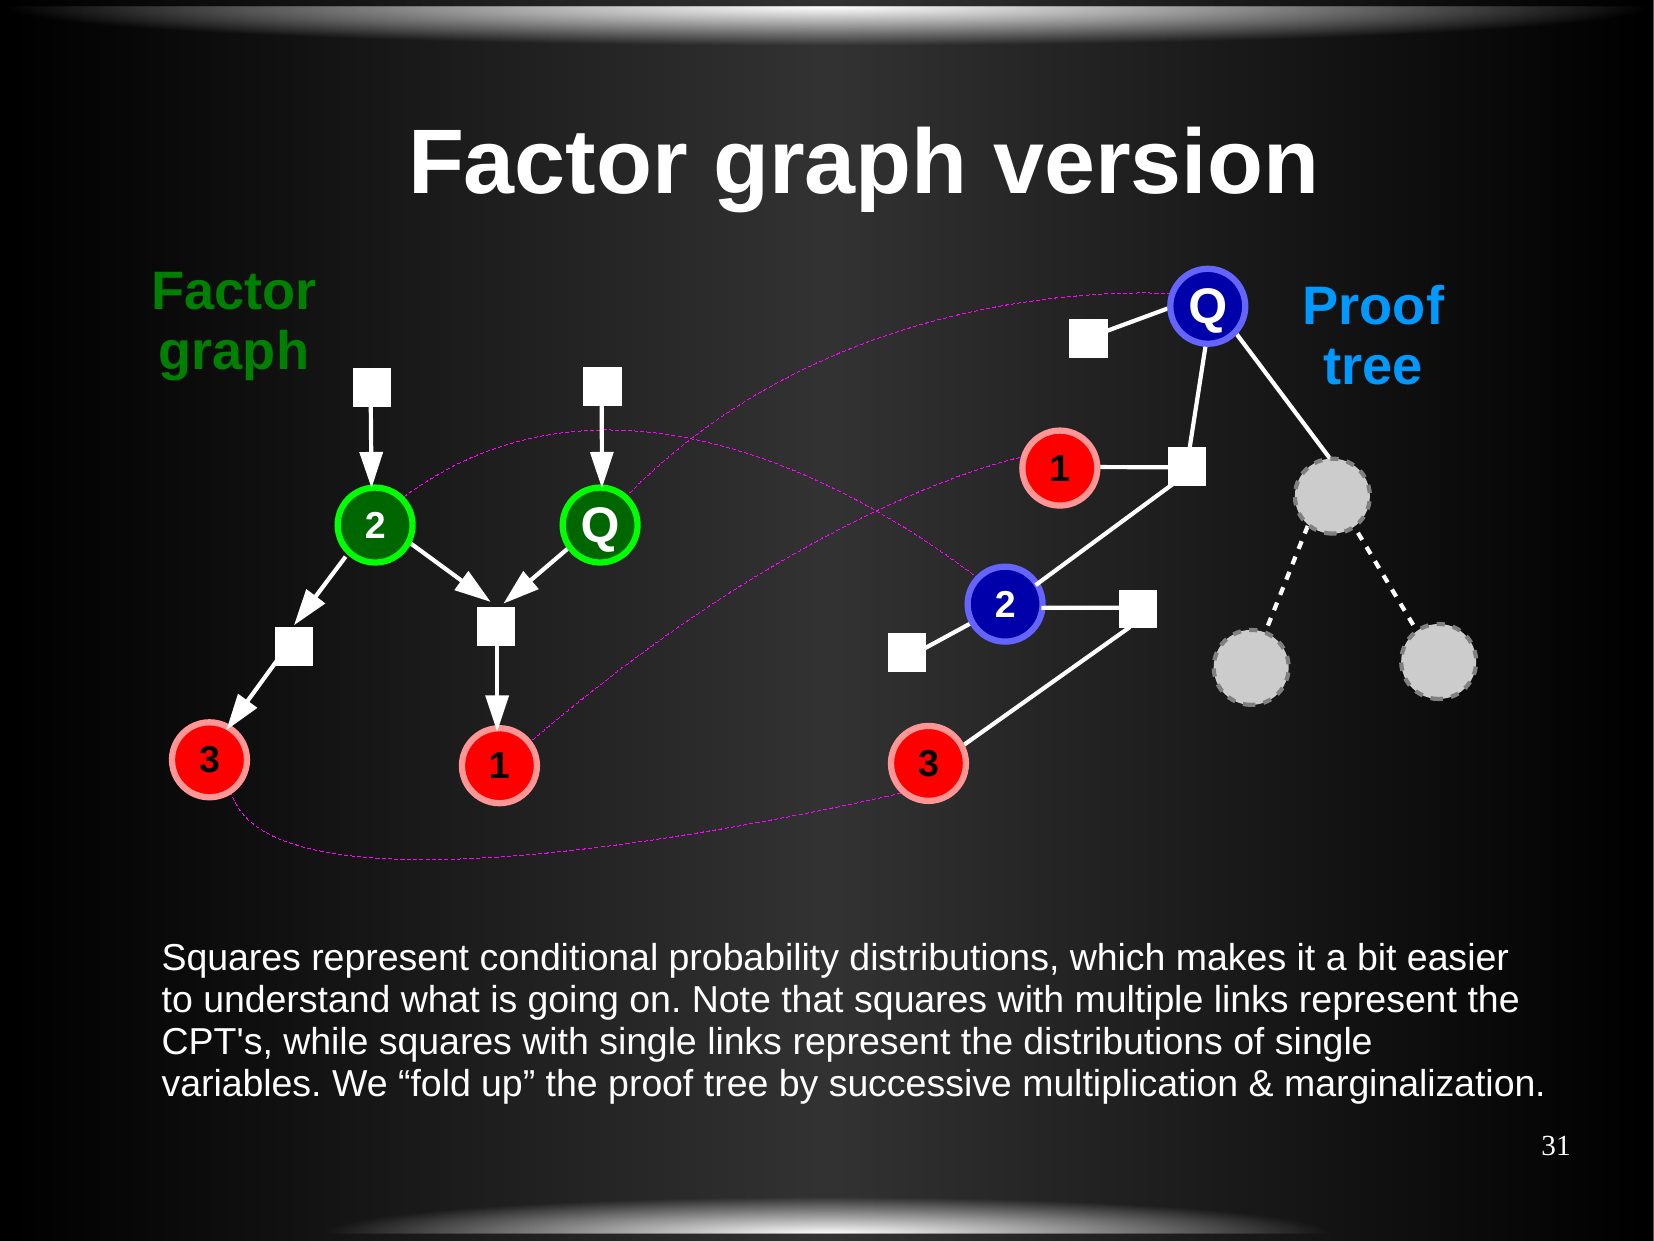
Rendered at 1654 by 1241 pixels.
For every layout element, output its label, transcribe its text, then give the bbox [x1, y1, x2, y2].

text_box [1294, 458, 1370, 534]
text_box Proof tree [1287, 267, 1509, 407]
text_box Q [1170, 268, 1246, 344]
text_box [275, 627, 313, 666]
text_box [477, 607, 515, 646]
text_box [353, 368, 391, 407]
text_box [1119, 590, 1157, 628]
text_box 1 [1022, 430, 1098, 506]
text_box 3 [171, 722, 247, 798]
text_box Q [562, 487, 638, 563]
text_box [888, 633, 926, 672]
picture [0, 0, 1654, 1241]
text_box Squares represent conditional probability distributions, which makes it a bit easier to understand what is going on. Note that squares with multiple links represent the CPT's, while squares with single links represent the distributions of single variables. We “fold up” the proof tree by successive multiplication & marginalization. [146, 929, 1561, 1113]
text_box Factor graph [136, 253, 358, 393]
text_box 3 [890, 725, 966, 801]
text_box [583, 367, 622, 406]
text_box 2 [967, 566, 1043, 642]
title Factor graph version [346, 99, 1382, 224]
text_box 2 [337, 487, 413, 563]
text_box [1069, 319, 1108, 358]
text_box [1401, 623, 1477, 699]
text_box [1168, 447, 1206, 486]
text_box [1213, 629, 1289, 705]
text_box 1 [461, 728, 537, 804]
